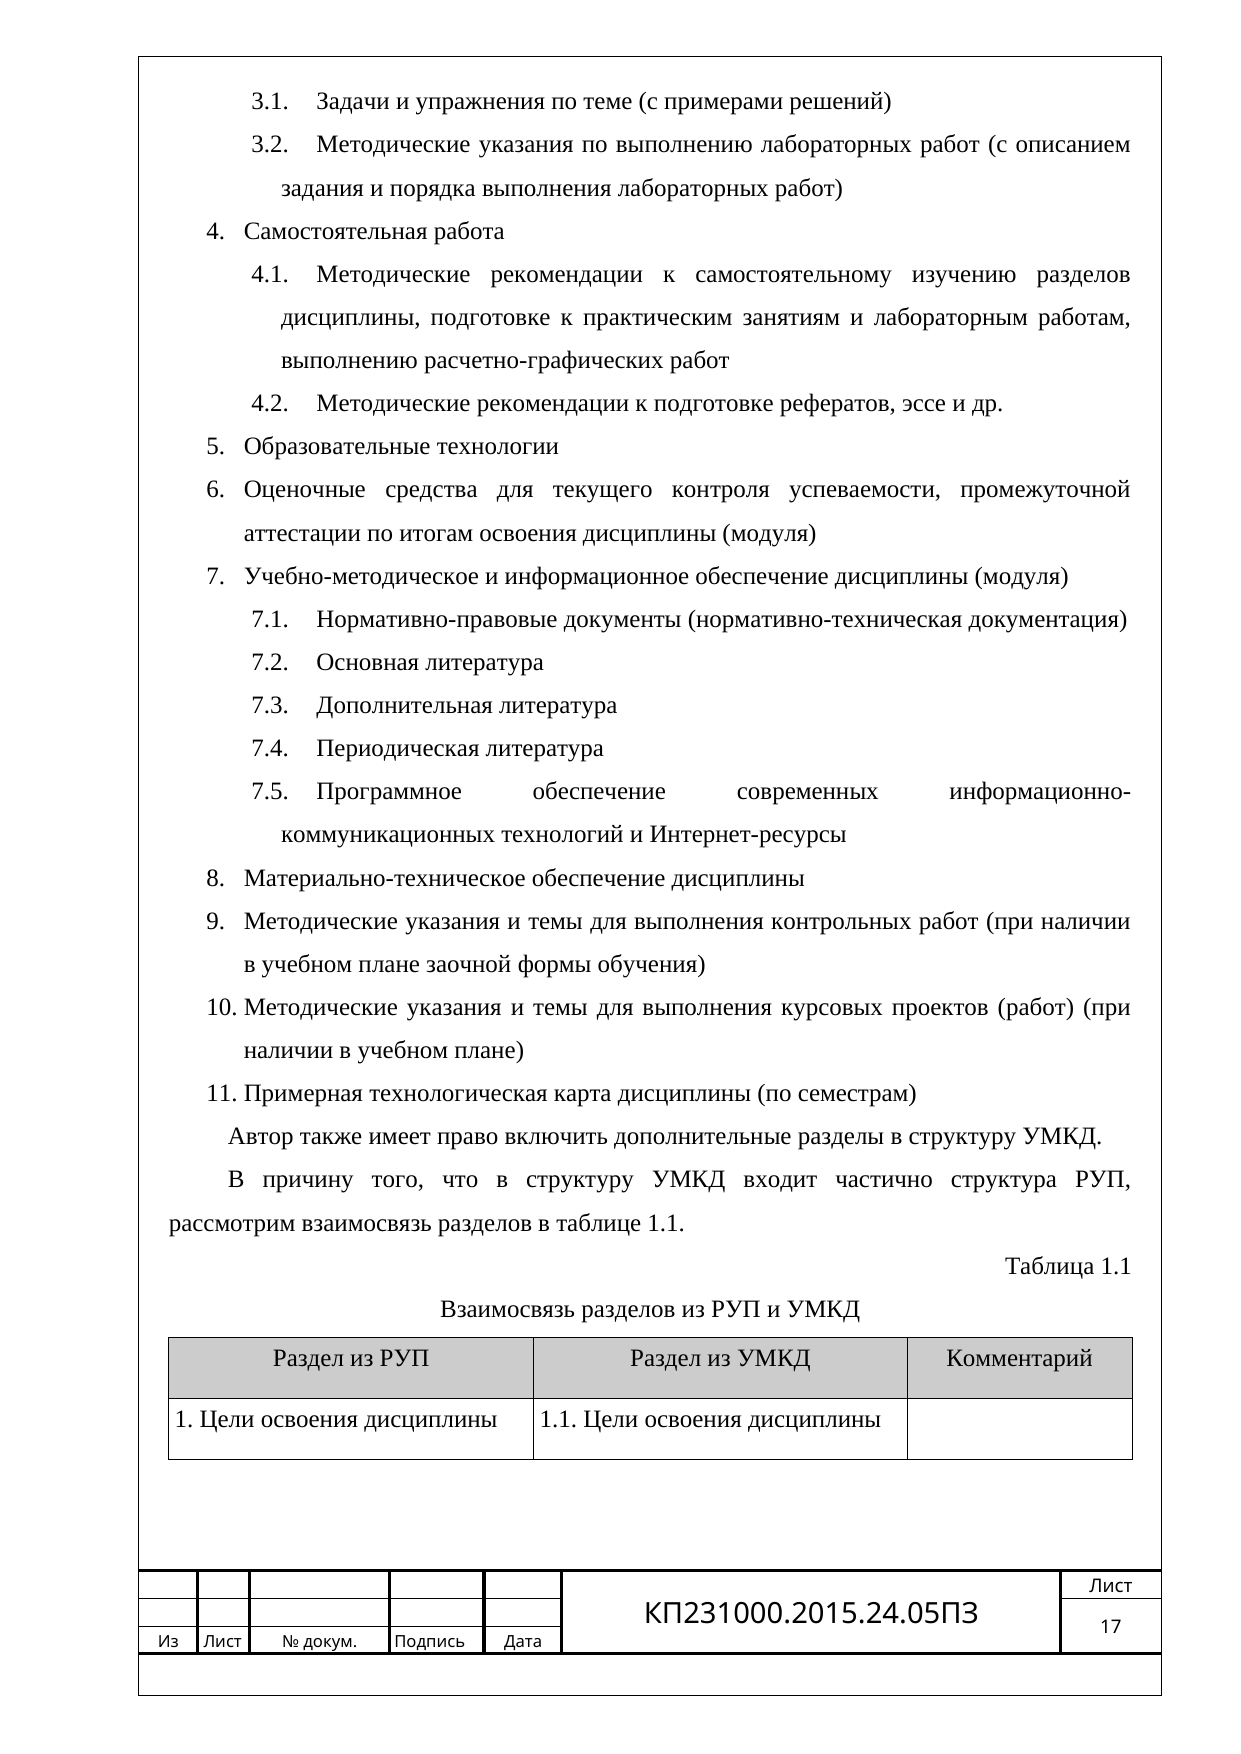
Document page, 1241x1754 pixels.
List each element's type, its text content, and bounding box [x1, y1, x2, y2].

list Задачи и упражнения по теме (с примерами решений) [251, 86, 1132, 115]
list Образовательные технологии [206, 431, 1132, 460]
list Периодическая литература [251, 733, 1132, 762]
list Примерная технологическая карта дисциплины (по семестрам) [206, 1078, 1132, 1107]
list Нормативно-правовые документы (нормативно-техническая документация) [251, 604, 1132, 633]
list Методические указания и темы для выполнения курсовых проектов (работ) (при наличии в учебном плане) [206, 992, 1132, 1064]
list Учебно-методическое и информационное обеспечение дисциплины (модуля) [206, 561, 1132, 589]
list Самостоятельная работа [206, 216, 1132, 244]
list Методические указания и темы для выполнения контрольных работ (при наличии в учебном плане заочной формы обучения) [206, 906, 1132, 978]
text Взаимосвязь разделов из РУП и УМКД [168, 1294, 1132, 1323]
table_cell [908, 1399, 1132, 1459]
list Методические рекомендации к самостоятельному изучению разделов дисциплины, подготовке к практическим занятиям и лабораторным работам, выполнению расчетно-графических работ [251, 259, 1132, 374]
list Оценочные средства для текущего контроля успеваемости, промежуточной аттестации по итогам освоения дисциплины (модуля) [206, 474, 1132, 546]
table_cell 1. Цели освоения дисциплины [169, 1399, 533, 1459]
list Основная литература [251, 647, 1132, 676]
list Дополнительная литература [251, 690, 1132, 719]
list Методические указания по выполнению лабораторных работ (с описанием задания и порядка выполнения лабораторных работ) [251, 129, 1132, 201]
table_header Раздел из УМКД [534, 1338, 907, 1398]
list Материально-техническое обеспечение дисциплины [206, 863, 1132, 891]
list Программное обеспечение современных информационно-коммуникационных технологий и Интернет-ресурсы [251, 776, 1132, 848]
table_header Комментарий [908, 1338, 1132, 1398]
text В причину того, что в структуру УМКД входит частично структура РУП, рассмотрим взаимосвязь разделов в таблице 1.1. [168, 1164, 1132, 1236]
table_cell 1.1. Цели освоения дисциплины [534, 1399, 907, 1459]
text Автор также имеет право включить дополнительные разделы в структуру УМКД. [168, 1121, 1132, 1150]
table_header Раздел из РУП [169, 1338, 533, 1398]
text Таблица 1.1 [168, 1251, 1132, 1279]
list Методические рекомендации к подготовке рефератов, эссе и др. [251, 388, 1132, 417]
